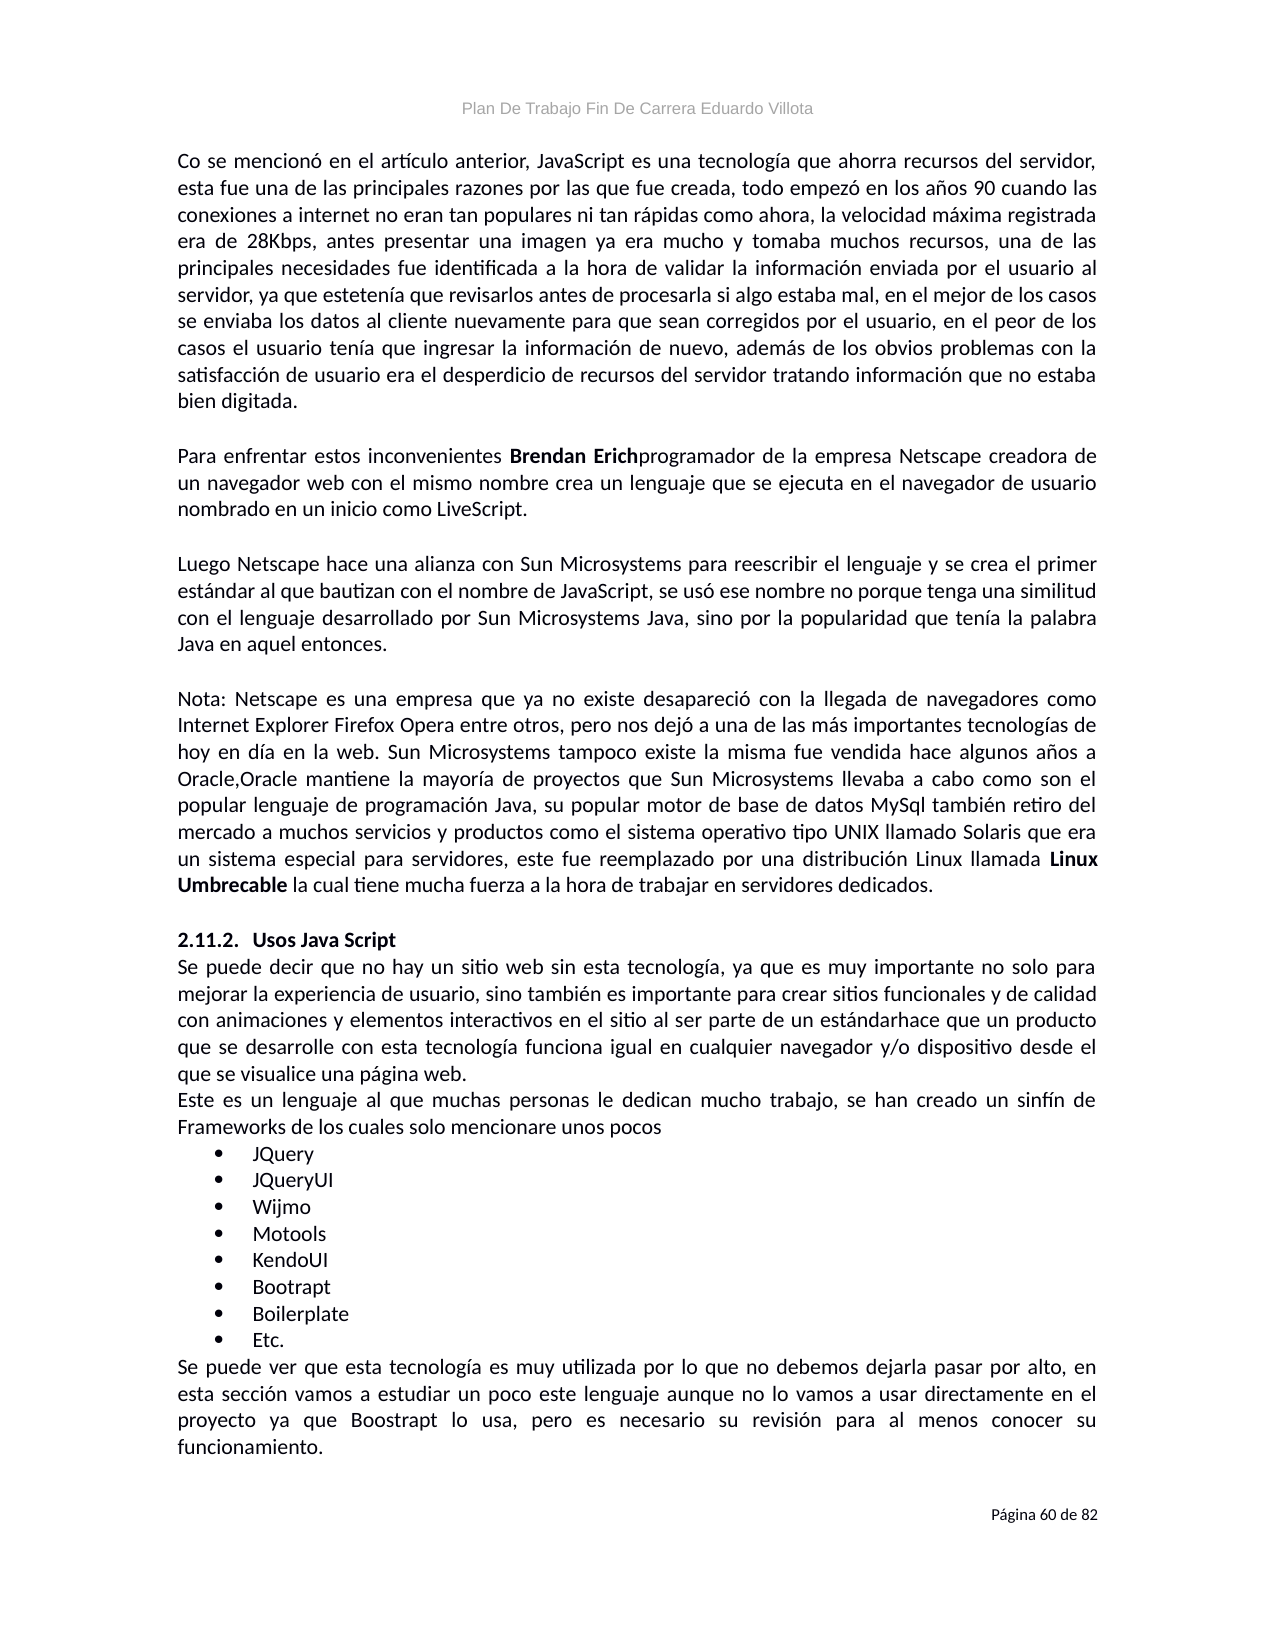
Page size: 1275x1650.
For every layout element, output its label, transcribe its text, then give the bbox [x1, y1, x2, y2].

list Boilerplate [215, 1300, 1098, 1326]
list Bootrapt [215, 1273, 1098, 1300]
text 2.11.2. Usos Java Script [177, 926, 1098, 953]
list KendoUI [215, 1246, 1098, 1273]
list Motools [215, 1220, 1098, 1246]
text Co se mencionó en el artículo anterior, JavaScript es una tecnología que ahorra recursos del servidor, esta fue una de las principales razones por las que fue creada, todo empezó en los años 90 cuando las conexiones a internet no eran tan populares ni tan rápidas como ahora, la velocidad máxima registrada era de 28Kbps, antes presentar una imagen ya era mucho y tomaba muchos recursos, una de las principales necesidades fue identificada a la hora de validar la información enviada por el usuario al servidor, ya que estetenía que revisarlos antes de procesarla si algo estaba mal, en el mejor de los casos se enviaba los datos al cliente nuevamente para que sean corregidos por el usuario, en el peor de los casos el usuario tenía que ingresar la información de nuevo, además de los obvios problemas con la satisfacción de usuario era el desperdicio de recursos del servidor tratando información que no estaba bien digitada. [177, 148, 1098, 414]
text Para enfrentar estos inconvenientes Brendan Erichprogramador de la empresa Netscape creadora de un navegador web con el mismo nombre crea un lenguaje que se ejecuta en el navegador de usuario nombrado en un inicio como LiveScript. [177, 442, 1098, 522]
list Etc. [215, 1326, 1098, 1353]
text Luego Netscape hace una alianza con Sun Microsystems para reescribir el lenguaje y se crea el primer estándar al que bautizan con el nombre de JavaScript, se usó ese nombre no porque tenga una similitud con el lenguaje desarrollado por Sun Microsystems Java, sino por la popularidad que tenía la palabra Java en aquel entonces. [177, 550, 1098, 657]
list JQueryUI [215, 1166, 1098, 1193]
list Wijmo [215, 1193, 1098, 1220]
text Se puede decir que no hay un sitio web sin esta tecnología, ya que es muy importante no solo para mejorar la experiencia de usuario, sino también es importante para crear sitios funcionales y de calidad con animaciones y elementos interactivos en el sitio al ser parte de un estándarhace que un producto que se desarrolle con esta tecnología funciona igual en cualquier navegador y/o dispositivo desde el que se visualice una página web. [177, 953, 1098, 1086]
list JQuery [215, 1140, 1098, 1166]
text Este es un lenguaje al que muchas personas le dedican mucho trabajo, se han creado un sinfín de Frameworks de los cuales solo mencionare unos pocos [177, 1086, 1098, 1140]
text Se puede ver que esta tecnología es muy utilizada por lo que no debemos dejarla pasar por alto, en esta sección vamos a estudiar un poco este lenguaje aunque no lo vamos a usar directamente en el proyecto ya que Boostrapt lo usa, pero es necesario su revisión para al menos conocer su funcionamiento. [177, 1353, 1098, 1460]
text Nota: Netscape es una empresa que ya no existe desapareció con la llegada de navegadores como Internet Explorer Firefox Opera entre otros, pero nos dejó a una de las más importantes tecnologías de hoy en día en la web. Sun Microsystems tampoco existe la misma fue vendida hace algunos años a Oracle,Oracle mantiene la mayoría de proyectos que Sun Microsystems llevaba a cabo como son el popular lenguaje de programación Java, su popular motor de base de datos MySql también retiro del mercado a muchos servicios y productos como el sistema operativo tipo UNIX llamado Solaris que era un sistema especial para servidores, este fue reemplazado por una distribución Linux llamada Linux Umbrecable la cual tiene mucha fuerza a la hora de trabajar en servidores dedicados. [177, 685, 1098, 898]
